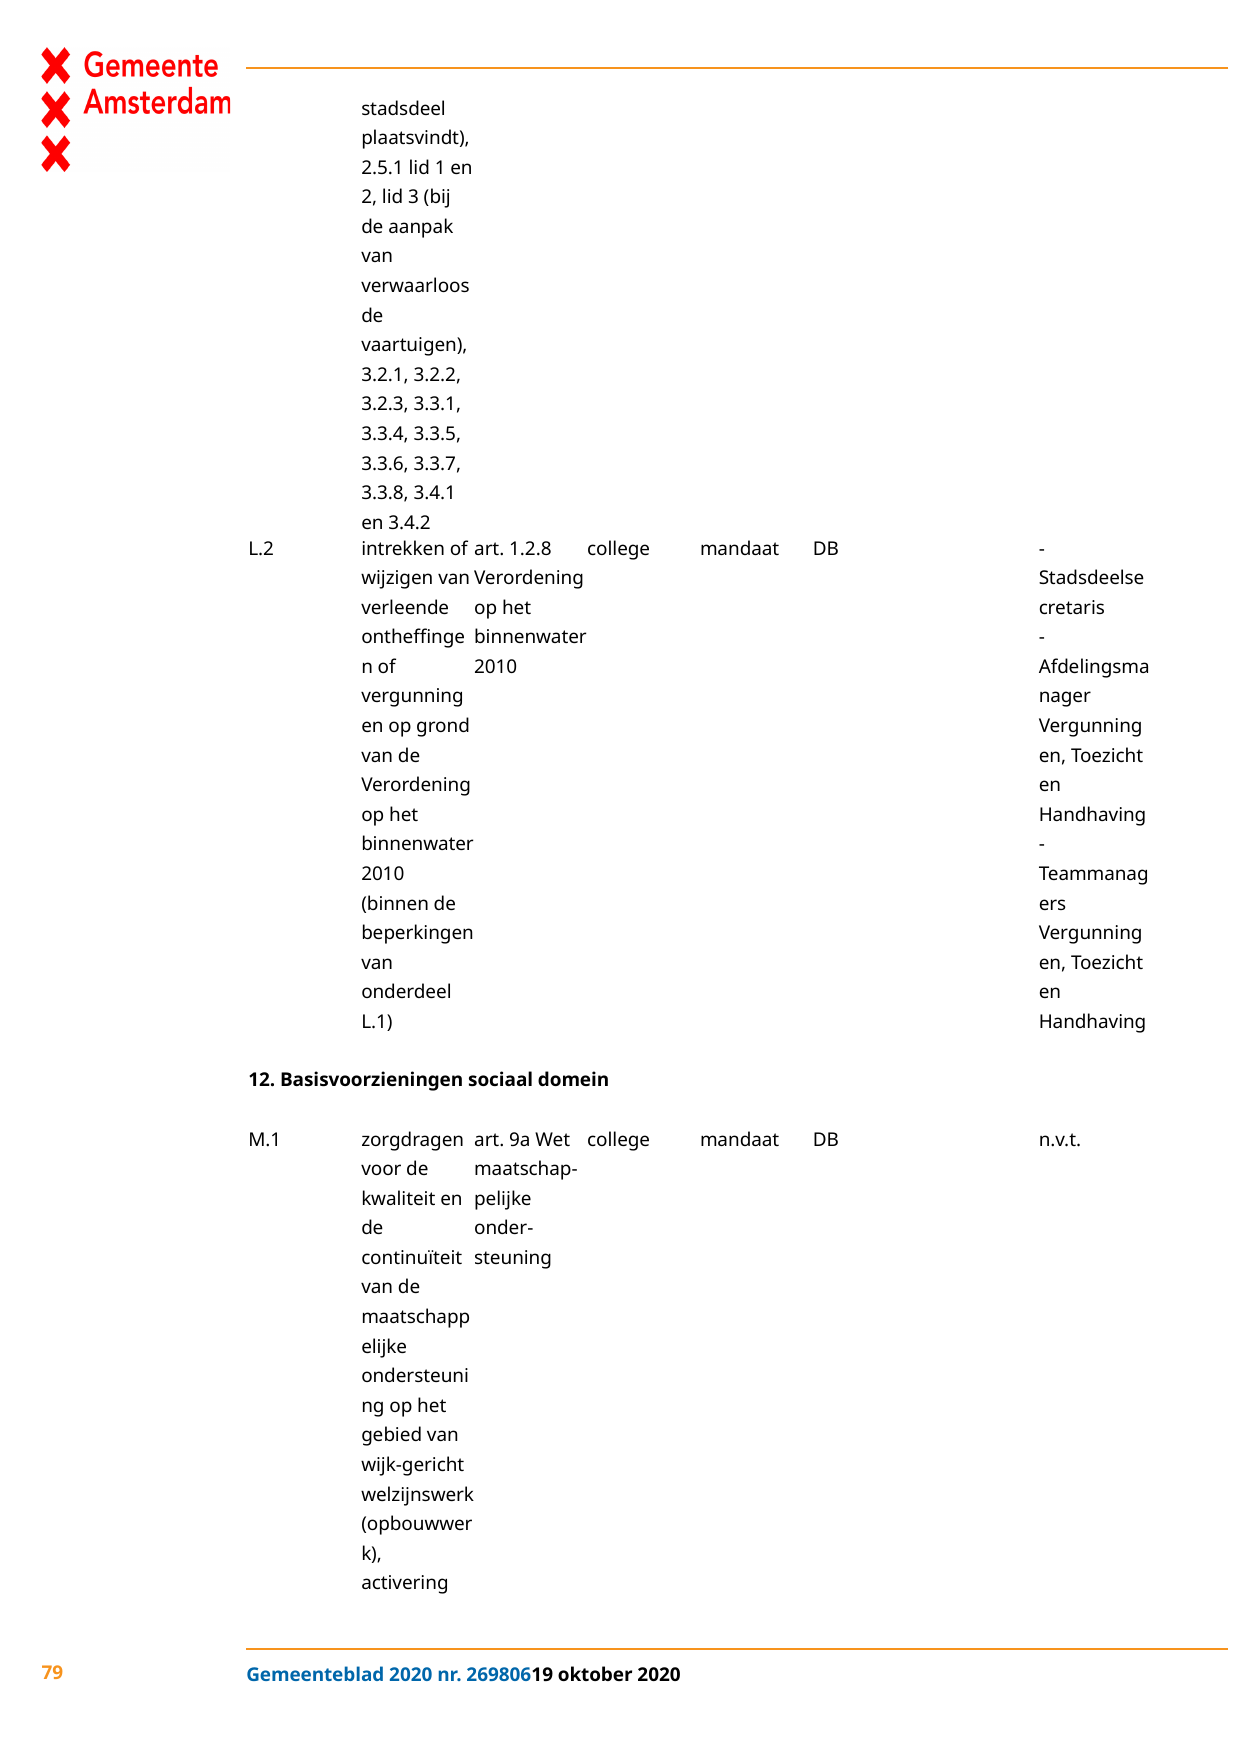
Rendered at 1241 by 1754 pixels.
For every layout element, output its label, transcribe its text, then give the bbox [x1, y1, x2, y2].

table_header college [587, 1126, 700, 1595]
table_header zorgdragen voor de kwaliteit en de continuïteit van de maatschappelijke ondersteuning op het gebied van wijk-gericht welzijnswerk (opbouwwerk), activering [361, 1126, 474, 1595]
table_header art. 9a Wet maatschap-pelijke onder-steuning [474, 1126, 587, 1595]
table_header M.1 [248, 1126, 361, 1595]
table_cell art. 1.2.8 Verordening op het binnenwater 2010 [474, 535, 587, 1034]
table_header [700, 95, 813, 535]
table_header [248, 95, 361, 535]
table_header n.v.t. [1039, 1126, 1152, 1595]
table_header DB [813, 1126, 926, 1595]
table_header [1039, 95, 1152, 535]
table_cell intrekken of wijzigen van verleende ontheffingen of vergunningen op grond van de Verordening op het binnenwater 2010 (binnen de beperkingen van onderdeel L.1) [361, 535, 474, 1034]
table_cell L.2 [248, 535, 361, 1034]
table_header stadsdeel plaatsvindt), 2.5.1 lid 1 en 2, lid 3 (bij de aanpak van verwaarloosde vaartuigen), 3.2.1, 3.2.2, 3.2.3, 3.3.1, 3.3.4, 3.3.5, 3.3.6, 3.3.7, 3.3.8, 3.4.1 en 3.4.2 [361, 95, 474, 535]
table_header [813, 95, 926, 535]
table_header mandaat [700, 1126, 813, 1595]
table_cell - Stadsdeelsecretaris - Afdelingsmanager Vergunningen, Toezicht en Handhaving - Teammanagers Vergunningen, Toezicht en Handhaving [1039, 535, 1152, 1034]
table_cell college [587, 535, 700, 1034]
table_header [926, 95, 1038, 535]
table_cell [926, 535, 1038, 1034]
table_header [474, 95, 587, 535]
table_cell mandaat [700, 535, 813, 1034]
table_cell DB [813, 535, 926, 1034]
text 12. Basisvoorzieningen sociaal domein [248, 1067, 1152, 1092]
table_header [587, 95, 700, 535]
table_header [926, 1126, 1038, 1595]
picture [41, 47, 231, 172]
